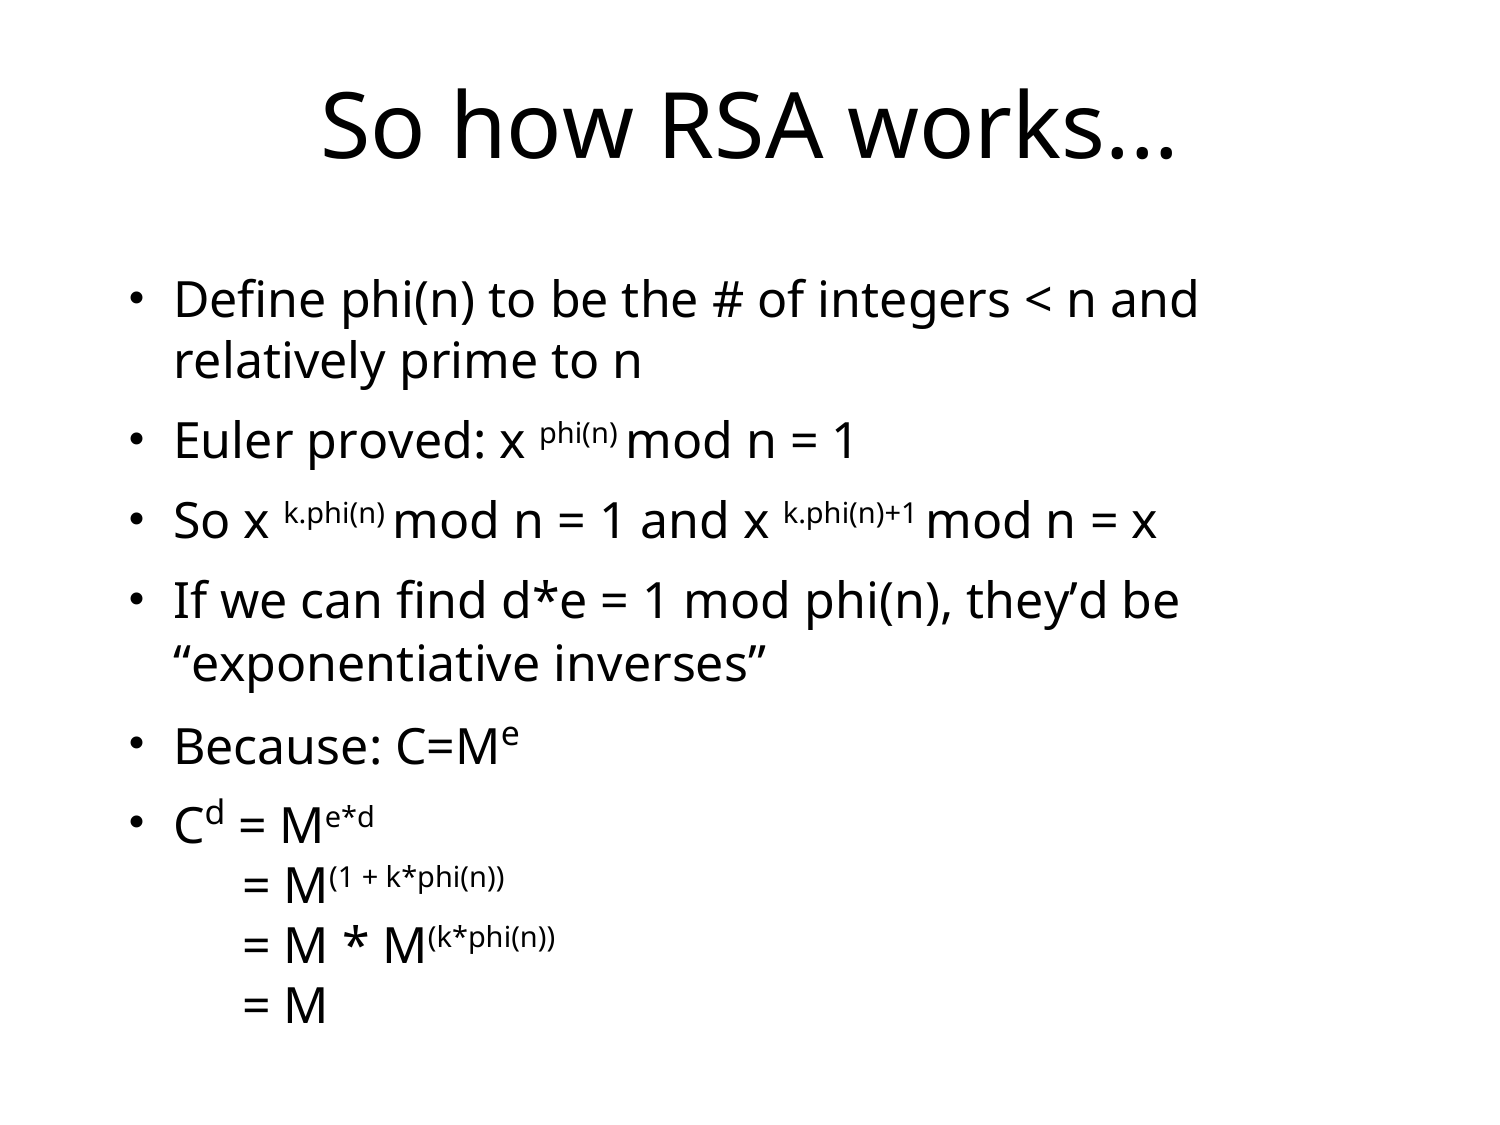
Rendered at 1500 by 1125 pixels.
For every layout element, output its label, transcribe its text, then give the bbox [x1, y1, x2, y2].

title So how RSA works... [112, 0, 1388, 243]
list Define phi(n) to be the # of integers < n and relatively prime to n Euler proved: x phi(n) mod n = 1 So x k.phi(n) mod n = 1 and x k.phi(n)+1 mod n = x If we can find d*e = 1 mod phi(n), they’d be “exponentiative inverses” Because: C=Me Cd = Me*d = M(1 + k*phi(n)) = M * M(k*phi(n)) = M [112, 259, 1388, 1125]
